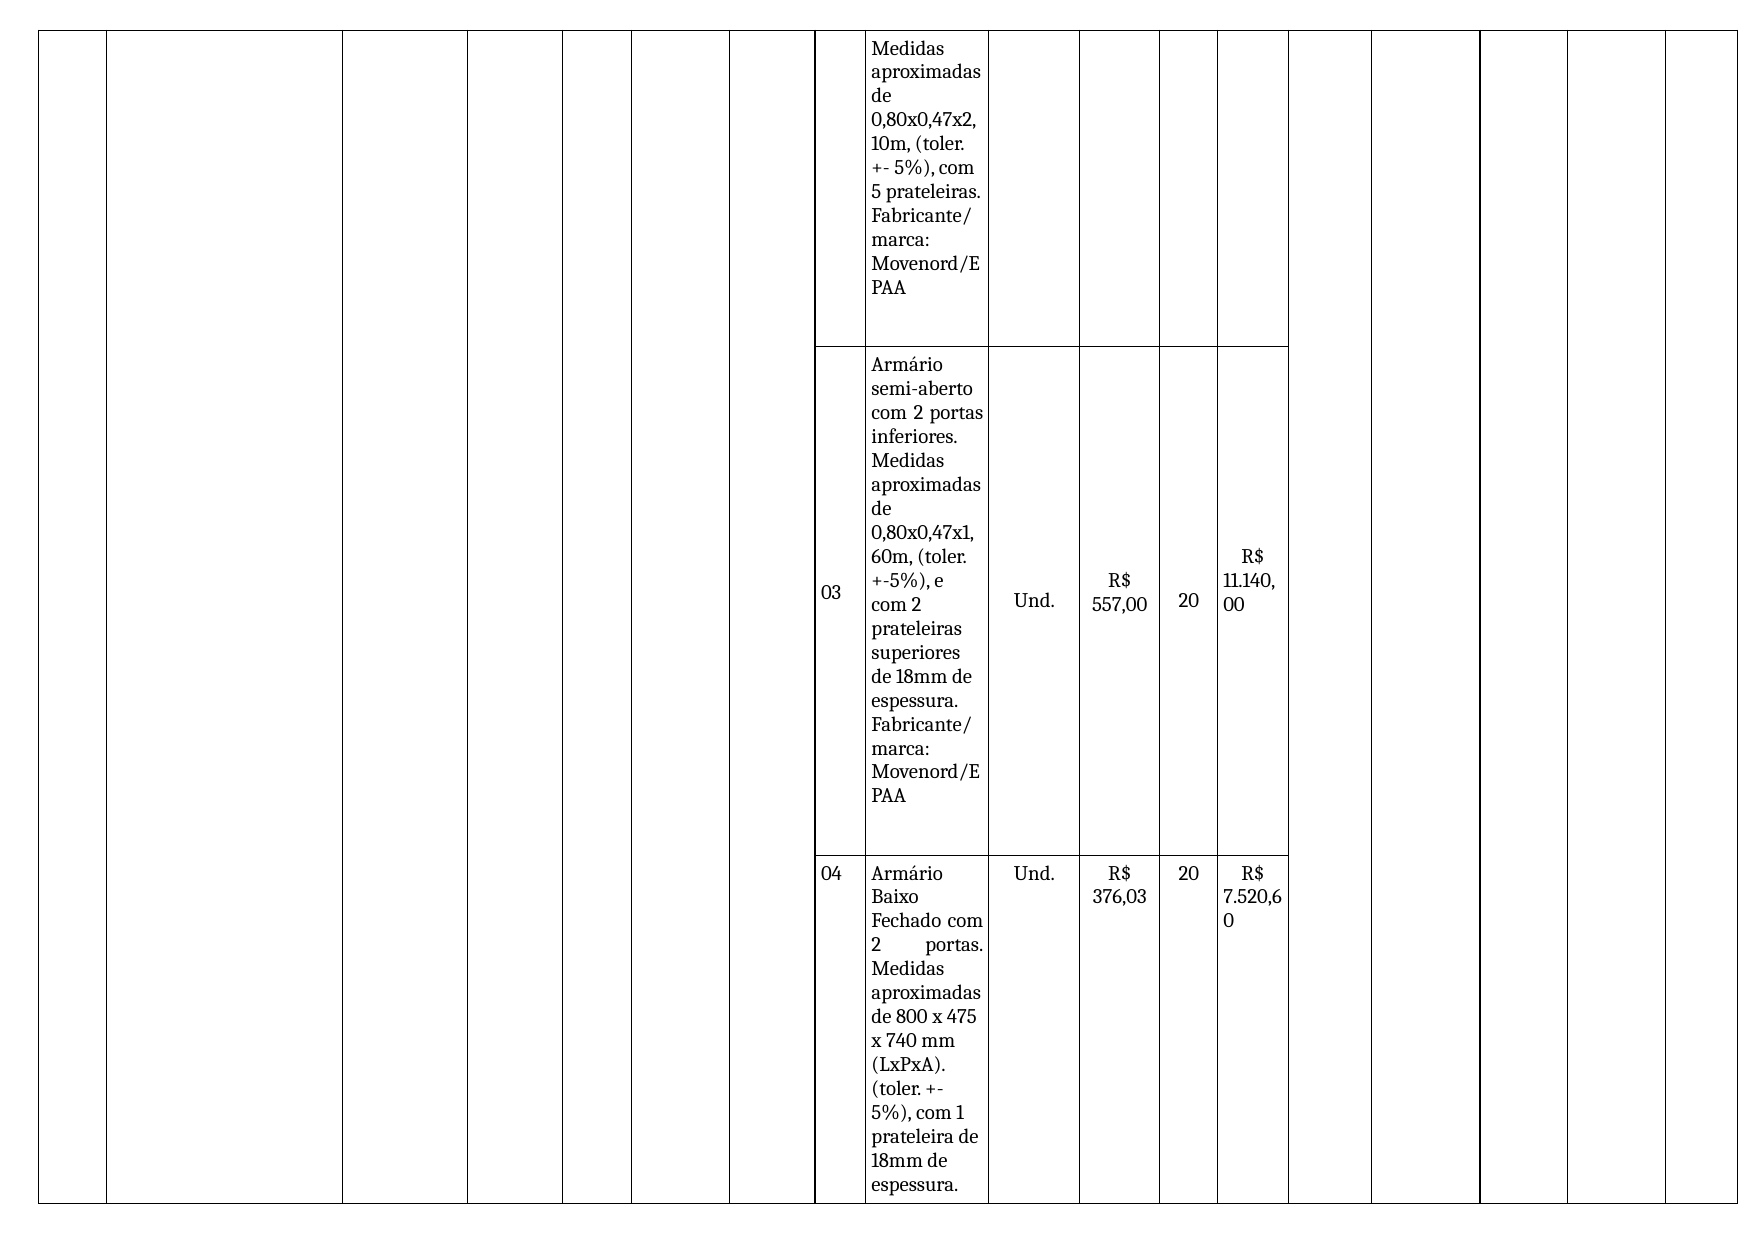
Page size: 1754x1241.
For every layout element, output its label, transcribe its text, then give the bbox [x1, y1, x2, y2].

table_cell Medidas aproximadas de 0,80x0,47x2,10m, (toler. +- 5%), com 5 prateleiras. Fabricante/marca: Movenord/EPAA [866, 31, 988, 346]
table_cell [1160, 31, 1217, 346]
table_cell [1481, 31, 1567, 1202]
table_cell [1568, 31, 1665, 1202]
table_cell R$ 376,03 [1080, 856, 1159, 1202]
table_cell [1218, 31, 1288, 346]
table_cell [632, 31, 729, 1202]
table_cell [1666, 31, 1737, 1202]
table_cell 20 [1160, 347, 1217, 854]
table_cell [563, 31, 631, 1202]
table_cell Armário Baixo Fechado com 2 portas. Medidas aproximadas de 800 x 475 x 740 mm (LxPxA). (toler. +- 5%), com 1 prateleira de 18mm de espessura. [866, 856, 988, 1202]
table_cell [1289, 31, 1371, 1202]
table_cell 20 [1160, 856, 1217, 1202]
table_cell R$ 11.140, 00 [1218, 347, 1288, 854]
table_cell [468, 31, 562, 1202]
table_cell [343, 31, 467, 1202]
table_cell Und. [989, 347, 1079, 854]
table_cell 03 [816, 347, 865, 854]
table_cell [39, 31, 106, 1202]
table_cell Und. [989, 856, 1079, 1202]
table_cell R$ 557,00 [1080, 347, 1159, 854]
table_cell [730, 31, 814, 1202]
table_cell [1372, 31, 1479, 1202]
table_cell Armário semi-aberto com 2 portas inferiores. Medidas aproximadas de 0,80x0,47x1,60m, (toler. +-5%), e com 2 prateleiras superiores de 18mm de espessura. Fabricante/marca: Movenord/EPAA [866, 347, 988, 854]
table_cell [989, 31, 1079, 346]
table_cell 04 [816, 856, 865, 1202]
table_cell [816, 31, 865, 346]
table_cell [1080, 31, 1159, 346]
table_cell [107, 31, 342, 1202]
table_cell R$ 7.520,6 0 [1218, 856, 1288, 1202]
